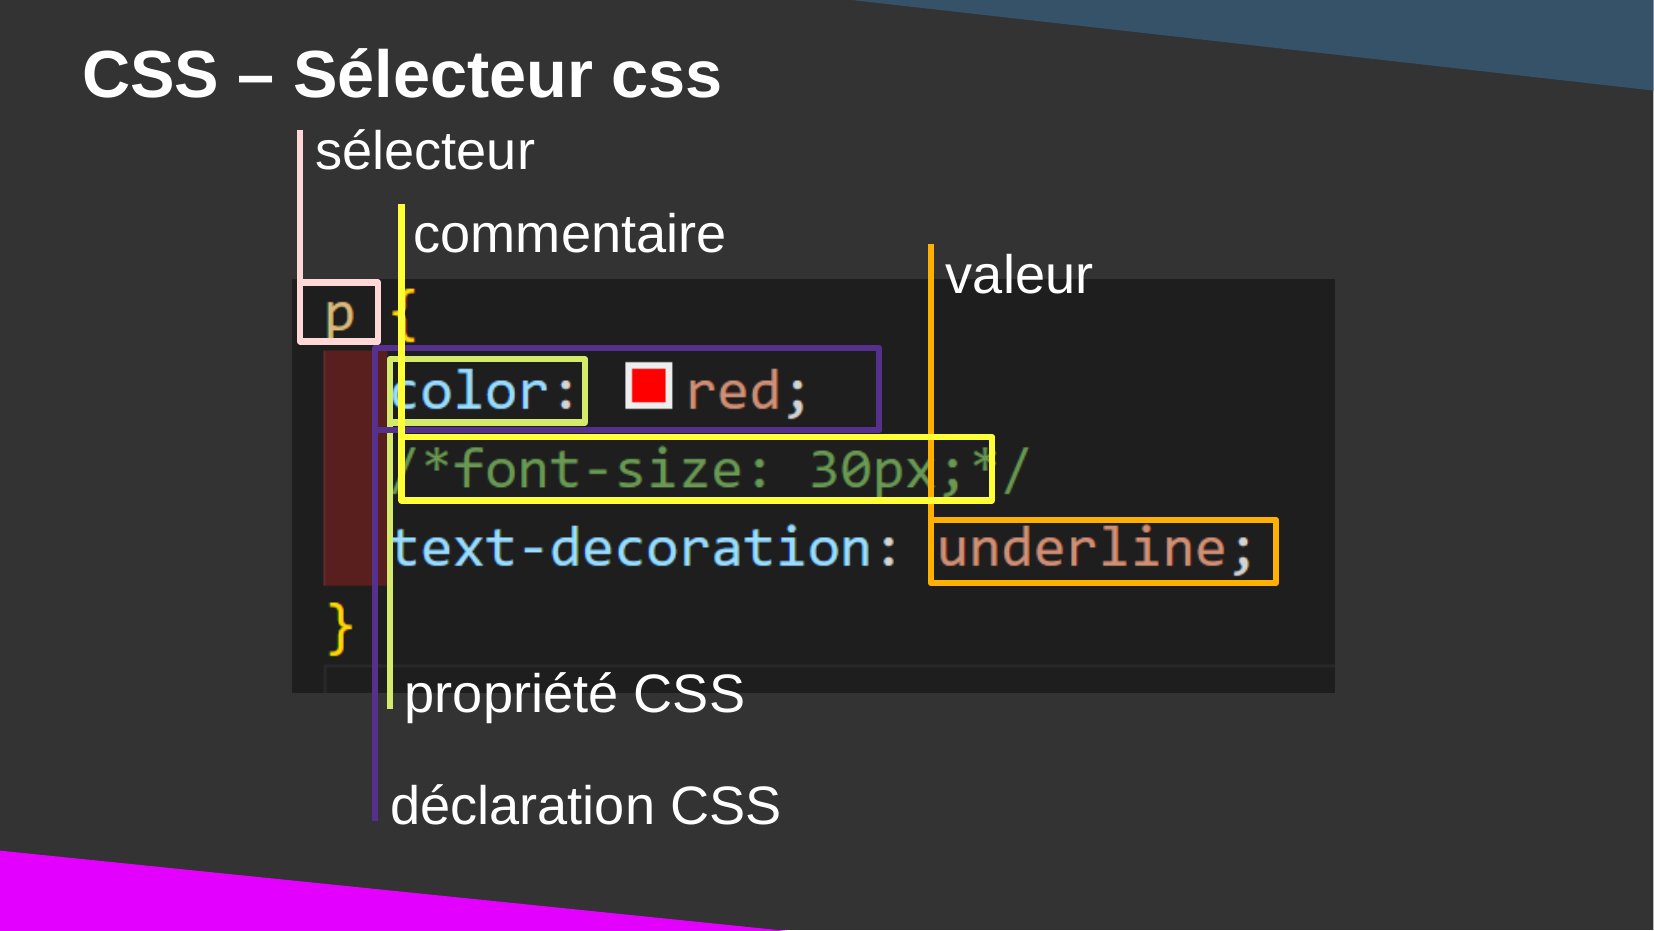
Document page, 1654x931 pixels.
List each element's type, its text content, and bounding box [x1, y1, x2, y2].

picture [405, 362, 582, 419]
picture [405, 440, 928, 497]
picture [934, 440, 989, 497]
title valeur [945, 244, 1186, 313]
picture [405, 279, 928, 434]
picture [303, 286, 375, 338]
picture [378, 351, 398, 427]
text_box [0, 850, 788, 931]
title déclaration CSS [390, 775, 796, 844]
title CSS – Sélecteur css [82, 37, 1571, 114]
picture [393, 362, 398, 419]
title propriété CSS [404, 663, 768, 775]
picture [292, 279, 372, 694]
picture [380, 279, 398, 345]
title sélecteur [314, 120, 645, 189]
text_box [851, 0, 1654, 91]
picture [405, 351, 876, 427]
picture [378, 433, 387, 694]
picture [934, 523, 1273, 580]
picture [393, 279, 1335, 694]
title commentaire [413, 203, 744, 272]
